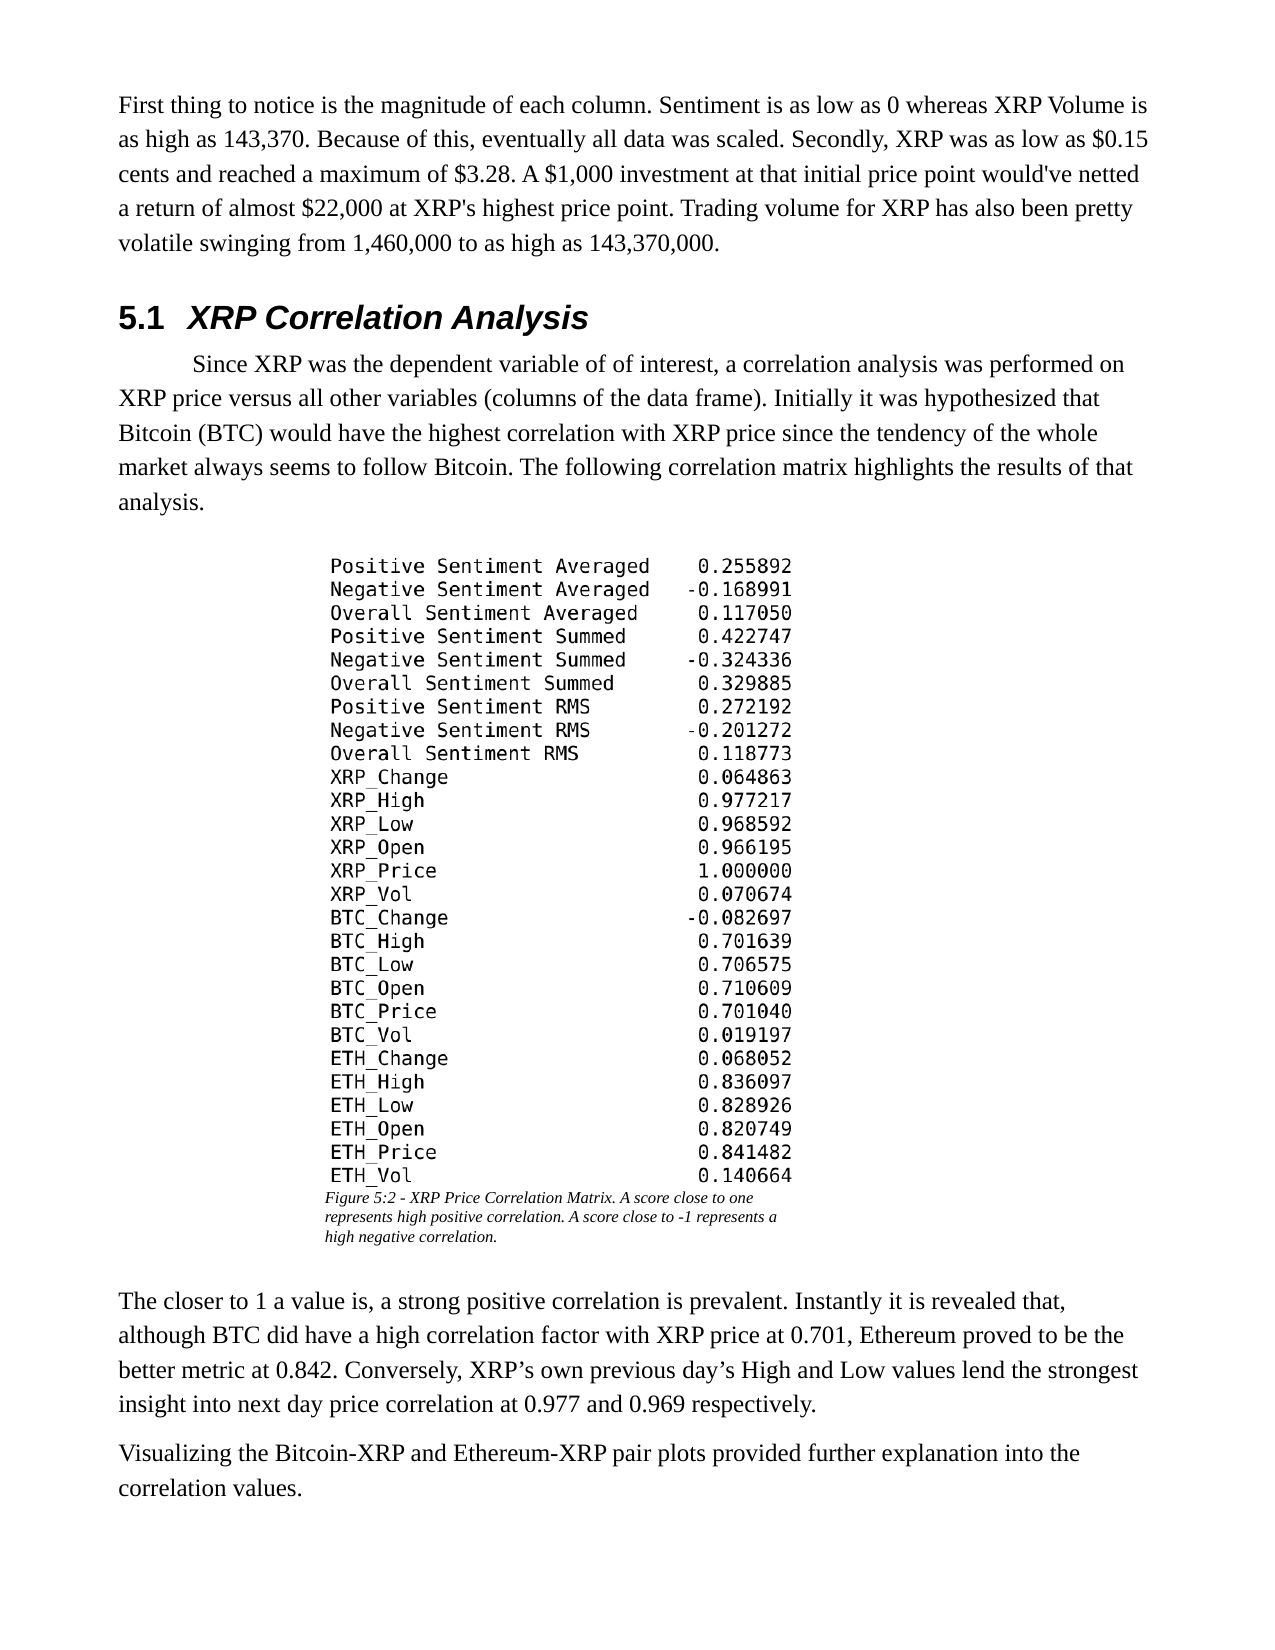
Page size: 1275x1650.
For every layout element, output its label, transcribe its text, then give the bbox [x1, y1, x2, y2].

picture [324, 546, 811, 1189]
text Visualizing the Bitcoin-XRP and Ethereum-XRP pair plots provided further explanation into the correlation values. [118, 1438, 1157, 1502]
text Figure 5:2 - XRP Price Correlation Matrix. A score close to one represents high positive correlation. A score close to -1 represents a high negative correlation. [324, 1189, 810, 1246]
subtitle XRP Correlation Analysis [118, 298, 1157, 336]
text First thing to notice is the magnitude of each column. Sentiment is as low as 0 whereas XRP Volume is as high as 143,370. Because of this, eventually all data was scaled. Secondly, XRP was as low as $0.15 cents and reached a maximum of $3.28. A $1,000 investment at that initial price point would've netted a return of almost $22,000 at XRP's highest price point. Trading volume for XRP has also been pretty volatile swinging from 1,460,000 to as high as 143,370,000. [118, 90, 1157, 257]
text Since XRP was the dependent variable of of interest, a correlation analysis was performed on XRP price versus all other variables (columns of the data frame). Initially it was hypothesized that Bitcoin (BTC) would have the highest correlation with XRP price since the tendency of the whole market always seems to follow Bitcoin. The following correlation matrix highlights the results of that analysis. [118, 349, 1157, 516]
text The closer to 1 a value is, a strong positive correlation is prevalent. Instantly it is revealed that, although BTC did have a high correlation factor with XRP price at 0.701, Ethereum proved to be the better metric at 0.842. Conversely, XRP’s own previous day’s High and Low values lend the strongest insight into next day price correlation at 0.977 and 0.969 respectively. [118, 533, 1157, 1418]
